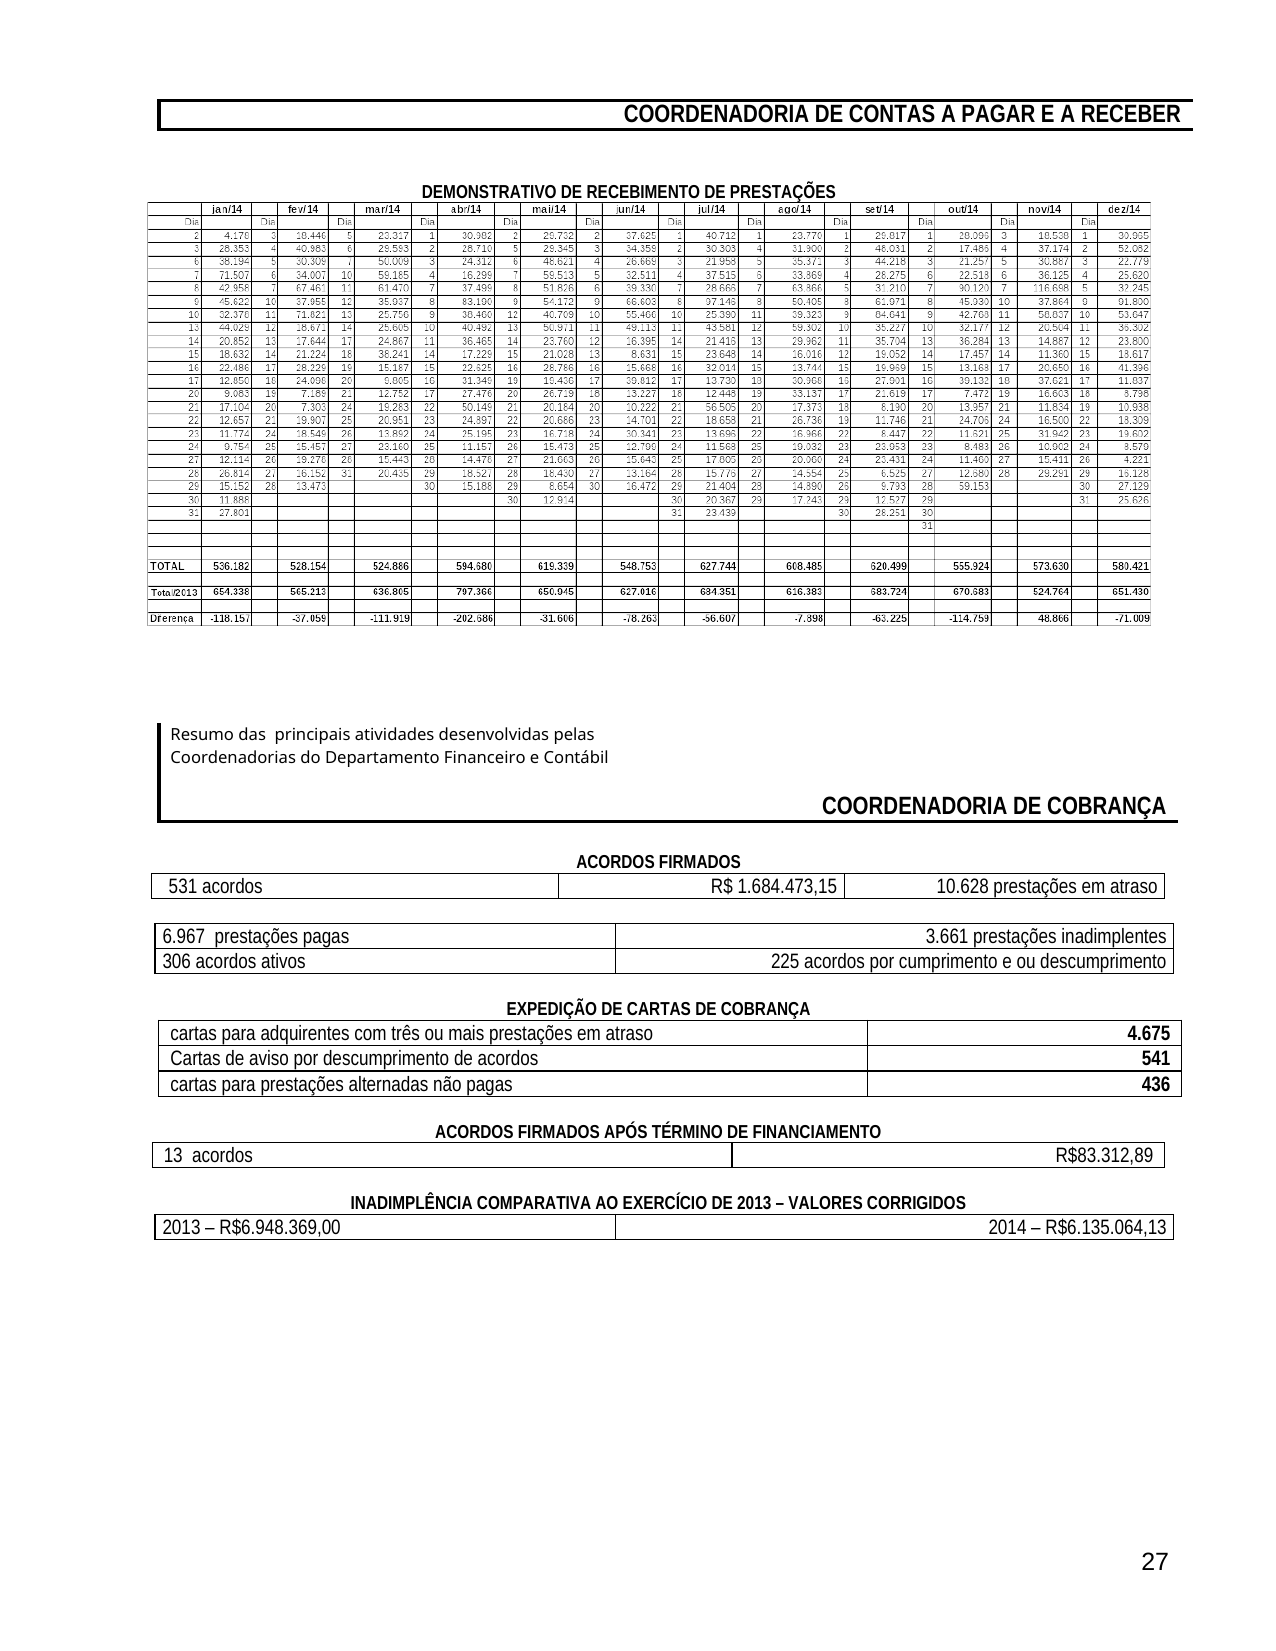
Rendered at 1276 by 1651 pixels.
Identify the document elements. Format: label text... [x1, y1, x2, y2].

table_cell 541 [868, 1046, 1181, 1070]
table_cell cartas para prestações alternadas não pagas [159, 1072, 867, 1096]
table_header cartas para adquirentes com três ou mais prestações em atraso [159, 1021, 867, 1044]
table_header 10.628 prestações em atraso [845, 874, 1164, 898]
table_header 6.967 prestações pagas [156, 924, 615, 948]
table_cell 436 [868, 1072, 1181, 1096]
table_header Resumo das principais atividades desenvolvidas pelas Coordenadorias do Departamento Financeiro e Contábil COORDENADORIA DE COBRANÇA [161, 723, 1178, 819]
table_header R$ 1.684.473,15 [559, 874, 844, 898]
text ACORDOS FIRMADOS [148, 851, 1169, 873]
text INADIMPLÊNCIA COMPARATIVA AO EXERCÍCIO DE 2013 – VALORES CORRIGIDOS [148, 1192, 1169, 1214]
table_header R$83.312,89 [733, 1143, 1164, 1167]
text EXPEDIÇÃO DE CARTAS DE COBRANÇA [148, 998, 1169, 1019]
table_header 3.661 prestações inadimplentes [616, 924, 1173, 948]
table_cell Cartas de aviso por descumprimento de acordos [159, 1046, 867, 1070]
table_header 2014 – R$6.135.064,13 [616, 1215, 1173, 1239]
table_header 2013 – R$6.948.369,00 [156, 1215, 615, 1239]
table_header COORDENADORIA DE CONTAS A PAGAR E A RECEBER [161, 102, 1193, 128]
table_header 531 acordos [152, 874, 558, 898]
text DEMONSTRATIVO DE RECEBIMENTO DE PRESTAÇÕES [148, 181, 1110, 202]
table_cell 306 acordos ativos [156, 949, 615, 973]
table_header 13 acordos [153, 1143, 731, 1167]
table_header 4.675 [868, 1021, 1181, 1044]
table_cell 225 acordos por cumprimento e ou descumprimento [616, 949, 1173, 973]
text ACORDOS FIRMADOS APÓS TÉRMINO DE FINANCIAMENTO [148, 1121, 1169, 1142]
